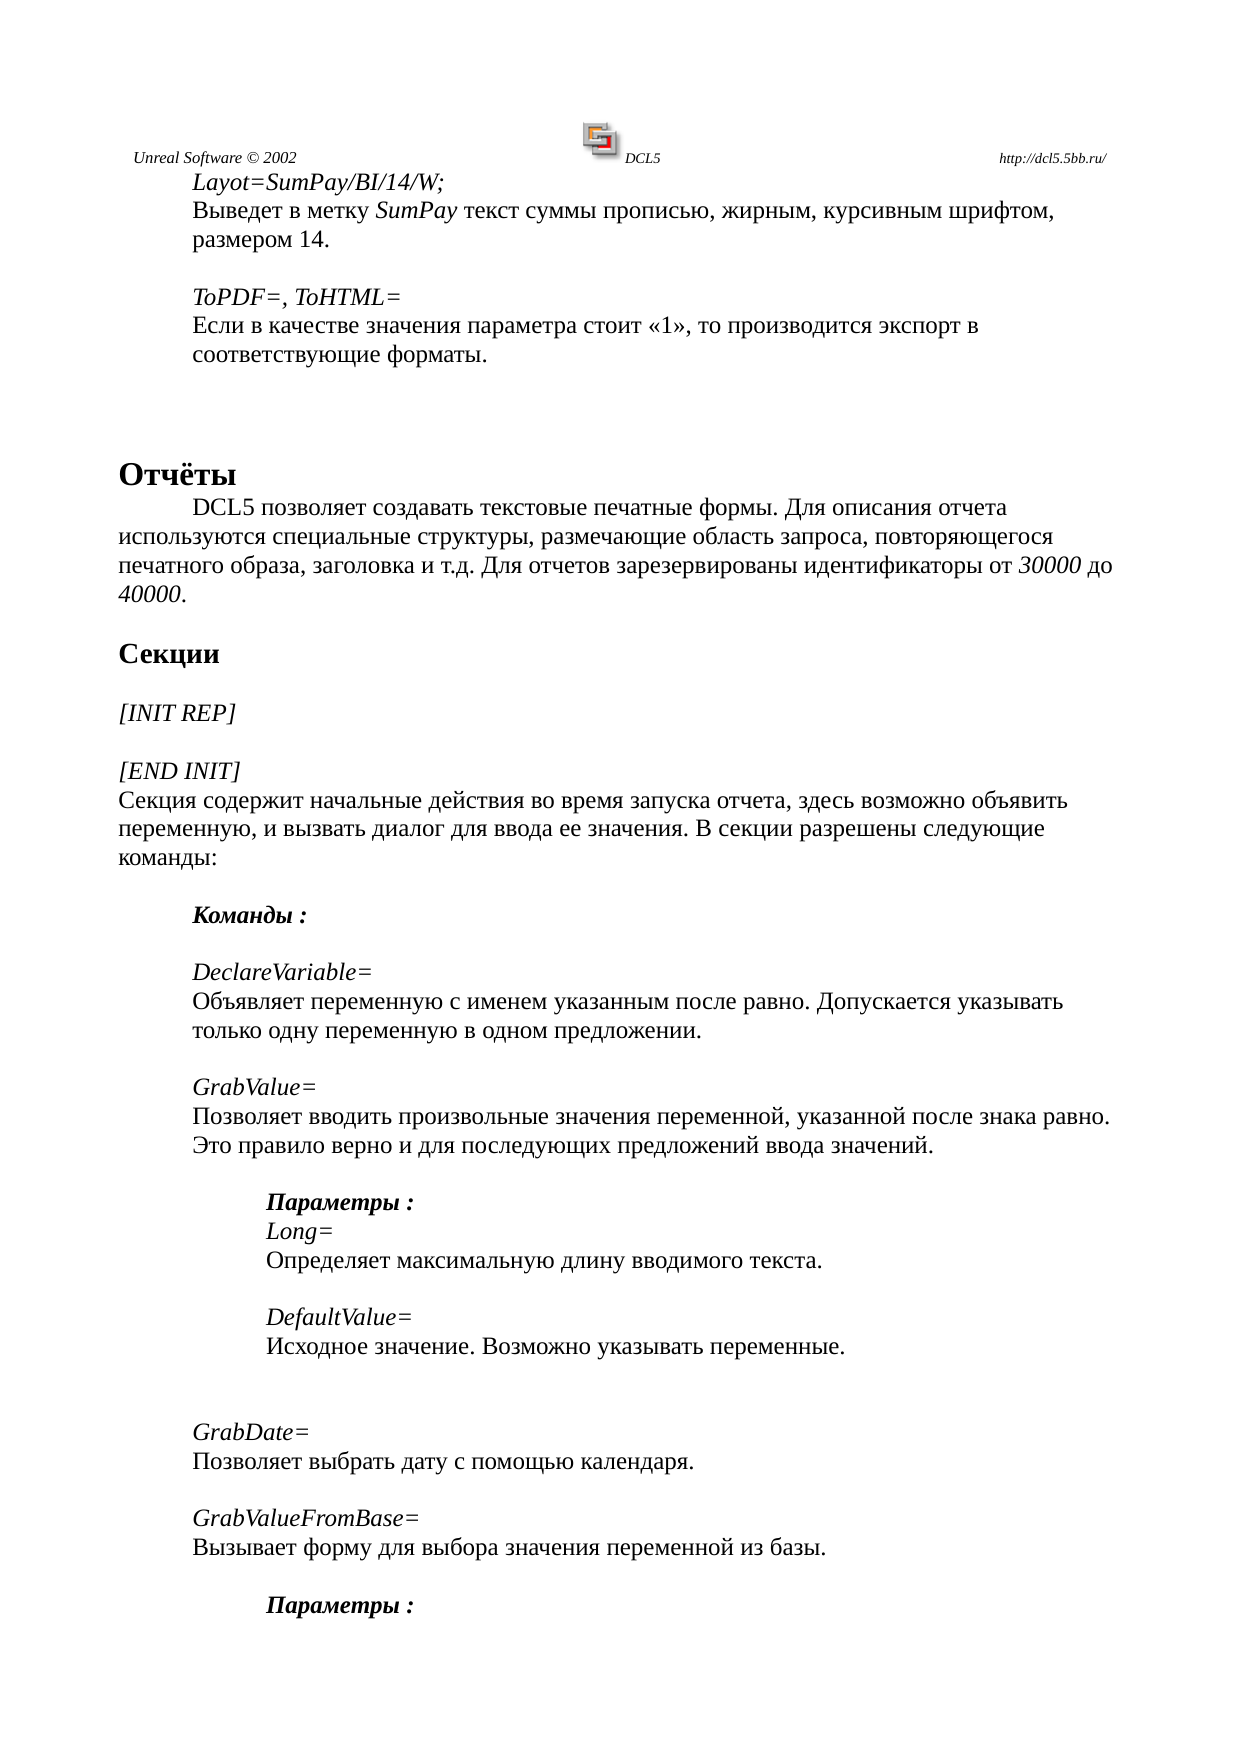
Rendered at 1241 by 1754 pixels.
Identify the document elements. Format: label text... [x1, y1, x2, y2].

text Секции [118, 636, 1122, 670]
text Отчёты [118, 454, 1122, 492]
text DefaultValue= [118, 1302, 1122, 1331]
text Команды : [118, 900, 1122, 928]
text Параметры : [118, 1590, 1122, 1618]
text [INIT REP] [118, 698, 1122, 727]
text Long= [118, 1216, 1122, 1245]
text Секция содержит начальные действия во время запуска отчета, здесь возможно объявить переменную, и вызвать диалог для ввода ее значения. В секции разрешены следующие команды: [118, 785, 1122, 871]
text ToPDF=, ToHTML= [118, 282, 1122, 310]
text GrabDate= [118, 1417, 1122, 1446]
text Вызывает форму для выбора значения переменной из базы. [118, 1532, 1122, 1561]
picture [579, 118, 625, 164]
text [END INIT] [118, 756, 1122, 785]
text Параметры : [118, 1187, 1122, 1216]
text Позволяет выбрать дату с помощью календаря. [118, 1446, 1122, 1475]
text Если в качестве значения параметра стоит «1», то производится экспорт в соответствующие форматы. [118, 310, 1122, 368]
text Layot=SumPay/BI/14/W; [118, 167, 1122, 195]
text DeclareVariable= [118, 957, 1122, 986]
text Исходное значение. Возможно указывать переменные. [118, 1331, 1122, 1360]
text Объявляет переменную с именем указанным после равно. Допускается указывать [118, 986, 1122, 1015]
text Выведет в метку SumPay текст суммы прописью, жирным, курсивным шрифтом, размером 14. [118, 195, 1122, 253]
text GrabValueFromBase= [118, 1503, 1122, 1532]
text Определяет максимальную длину вводимого текста. [118, 1245, 1122, 1273]
text только одну переменную в одном предложении. [118, 1015, 1122, 1043]
text DCL5 позволяет создавать текстовые печатные формы. Для описания отчета используются специальные структуры, размечающие область запроса, повторяющегося печатного образа, заголовка и т.д. Для отчетов зарезервированы идентификаторы от 30000 до 40000. [118, 492, 1122, 607]
text GrabValue= [118, 1072, 1122, 1101]
text Позволяет вводить произвольные значения переменной, указанной после знака равно. Это правило верно и для последующих предложений ввода значений. [118, 1101, 1122, 1158]
